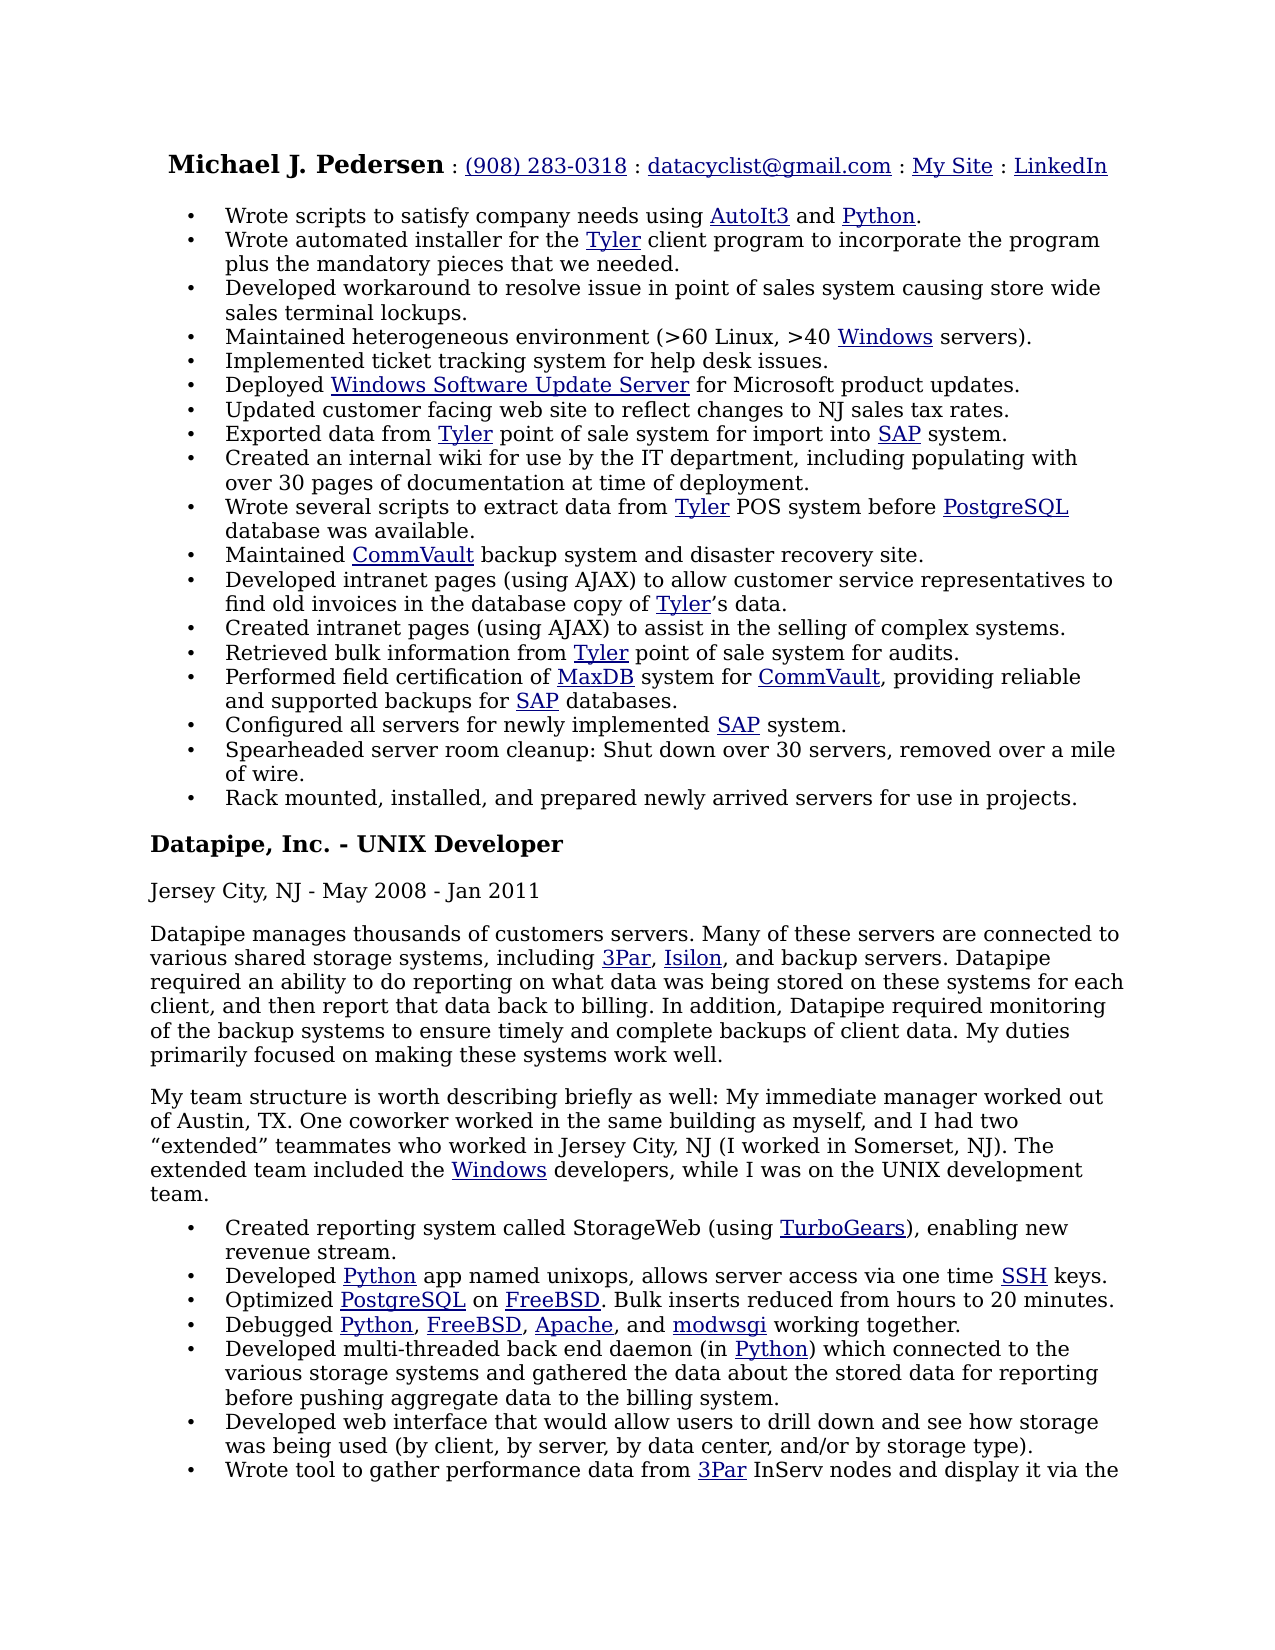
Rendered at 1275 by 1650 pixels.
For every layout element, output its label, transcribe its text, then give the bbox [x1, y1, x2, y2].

list Wrote several scripts to extract data from Tyler POS system before PostgreSQL database was available. [187, 495, 1125, 543]
list Exported data from Tyler point of sale system for import into SAP system. [187, 422, 1125, 446]
text My team structure is worth describing briefly as well: My immediate manager worked out of Austin, TX. One coworker worked in the same building as myself, and I had two “extended” teammates who worked in Jersey City, NJ (I worked in Somerset, NJ). The extended team included the Windows developers, while I was on the UNIX development team. [150, 1085, 1125, 1207]
list Maintained CommVault backup system and disaster recovery site. [187, 543, 1125, 568]
list Developed multi-threaded back end daemon (in Python) which connected to the various storage systems and gathered the data about the stored data for reporting before pushing aggregate data to the billing system. [187, 1337, 1125, 1410]
list Developed workaround to resolve issue in point of sales system causing store wide sales terminal lockups. [187, 276, 1125, 325]
text Jersey City, NJ - May 2008 - Jan 2011 [150, 879, 1125, 904]
list Implemented ticket tracking system for help desk issues. [187, 349, 1125, 373]
subtitle Datapipe, Inc. - UNIX Developer [150, 831, 1125, 858]
list Debugged Python, FreeBSD, Apache, and modwsgi working together. [187, 1313, 1125, 1337]
list Developed web interface that would allow users to drill down and see how storage was being used (by client, by server, by data center, and/or by storage type). [187, 1410, 1125, 1458]
list Created reporting system called StorageWeb (using TurboGears), enabling new revenue stream. [187, 1216, 1125, 1264]
text Datapipe manages thousands of customers servers. Many of these servers are connected to various shared storage systems, including 3Par, Isilon, and backup servers. Datapipe required an ability to do reporting on what data was being stored on these systems for each client, and then report that data back to billing. In addition, Datapipe required monitoring of the backup systems to ensure timely and complete backups of client data. My duties primarily focused on making these systems work well. [150, 922, 1125, 1067]
list Created intranet pages (using AJAX) to assist in the selling of complex systems. [187, 616, 1125, 641]
list Wrote scripts to satisfy company needs using AutoIt3 and Python. [187, 204, 1125, 228]
list Optimized PostgreSQL on FreeBSD. Bulk inserts reduced from hours to 20 minutes. [187, 1288, 1125, 1313]
list Maintained heterogeneous environment (>60 Linux, >40 Windows servers). [187, 325, 1125, 349]
list Wrote automated installer for the Tyler client program to incorporate the program plus the mandatory pieces that we needed. [187, 228, 1125, 276]
list Configured all servers for newly implemented SAP system. [187, 713, 1125, 738]
list Spearheaded server room cleanup: Shut down over 30 servers, removed over a mile of wire. [187, 738, 1125, 786]
list Deployed Windows Software Update Server for Microsoft product updates. [187, 373, 1125, 398]
list Developed intranet pages (using AJAX) to allow customer service representatives to find old invoices in the database copy of Tyler’s data. [187, 568, 1125, 616]
list Wrote tool to gather performance data from 3Par InServ nodes and display it via the [187, 1458, 1125, 1483]
list Updated customer facing web site to reflect changes to NJ sales tax rates. [187, 398, 1125, 422]
list Retrieved bulk information from Tyler point of sale system for audits. [187, 641, 1125, 665]
list Created an internal wiki for use by the IT department, including populating with over 30 pages of documentation at time of deployment. [187, 446, 1125, 495]
list Performed field certification of MaxDB system for CommVault, providing reliable and supported backups for SAP databases. [187, 665, 1125, 713]
list Developed Python app named unixops, allows server access via one time SSH keys. [187, 1264, 1125, 1288]
list Rack mounted, installed, and prepared newly arrived servers for use in projects. [187, 786, 1125, 810]
